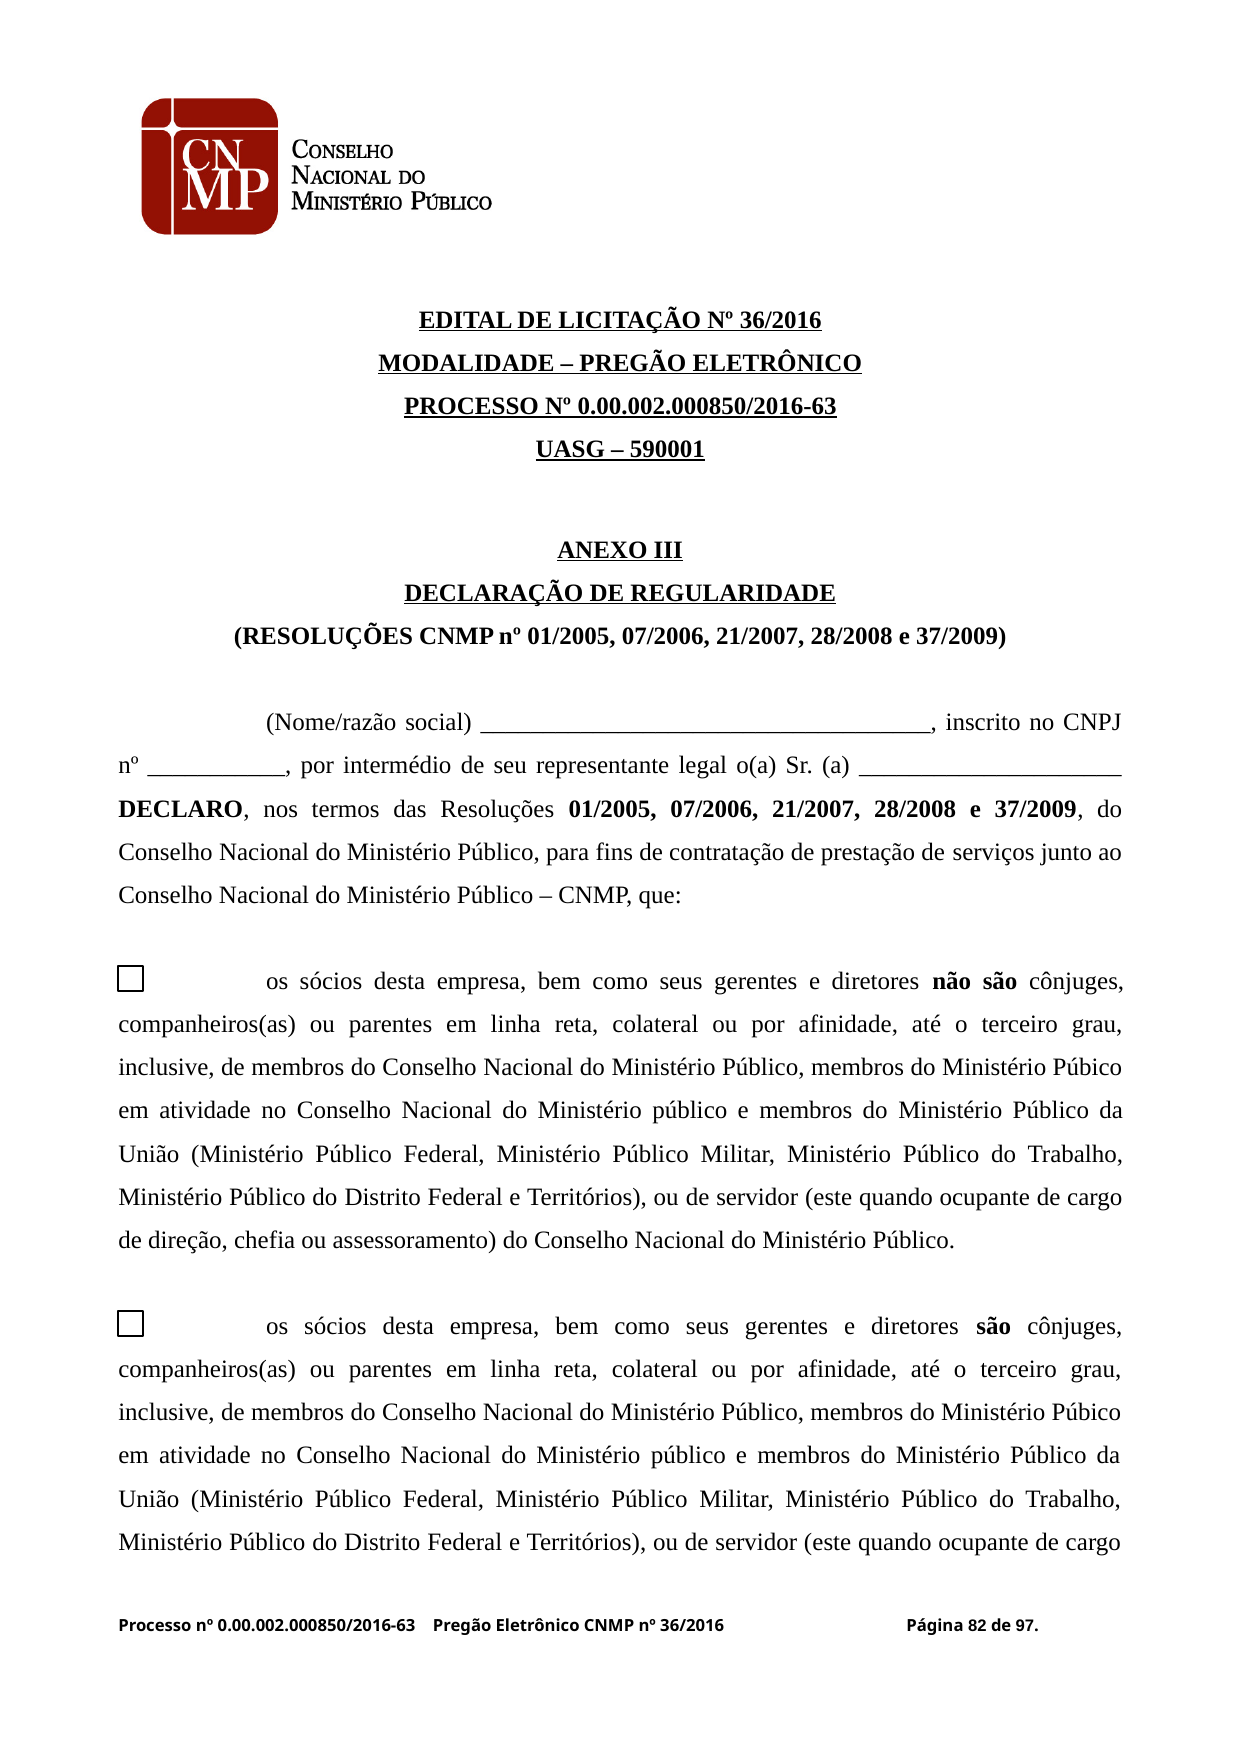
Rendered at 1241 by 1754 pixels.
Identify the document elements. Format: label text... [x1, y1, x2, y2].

text os sócios desta empresa, bem como seus gerentes e diretores são cônjuges, companheiros(as) ou parentes em linha reta, colateral ou por afinidade, até o terceiro grau, inclusive, de membros do Conselho Nacional do Ministério Público, membros do Ministério Púbico em atividade no Conselho Nacional do Ministério público e membros do Ministério Público da União (Ministério Público Federal, Ministério Público Militar, Ministério Público do Trabalho, Ministério Público do Distrito Federal e Territórios), ou de servidor (este quando ocupante de cargo [118, 1311, 1122, 1556]
text os sócios desta empresa, bem como seus gerentes e diretores não são cônjuges, companheiros(as) ou parentes em linha reta, colateral ou por afinidade, até o terceiro grau, inclusive, de membros do Conselho Nacional do Ministério Público, membros do Ministério Púbico em atividade no Conselho Nacional do Ministério público e membros do Ministério Público da União (Ministério Público Federal, Ministério Público Militar, Ministério Público do Trabalho, Ministério Público do Distrito Federal e Territórios), ou de servidor (este quando ocupante de cargo de direção, chefia ou assessoramento) do Conselho Nacional do Ministério Público. [118, 966, 1124, 1254]
text MODALIDADE – PREGÃO ELETRÔNICO [118, 348, 1122, 377]
text (Nome/razão social) ____________________________________, inscrito no CNPJ nº ___________, por intermédio de seu representante legal o(a) Sr. (a) _____________________ DECLARO, nos termos das Resoluções 01/2005, 07/2006, 21/2007, 28/2008 e 37/2009, do Conselho Nacional do Ministério Público, para fins de contratação de prestação de serviços junto ao Conselho Nacional do Ministério Público – CNMP, que: [118, 707, 1122, 909]
text ANEXO III [119, 535, 1121, 564]
text (RESOLUÇÕES CNMP nº 01/2005, 07/2006, 21/2007, 28/2008 e 37/2009) [118, 621, 1122, 650]
picture [118, 76, 507, 256]
text DECLARAÇÃO DE REGULARIDADE [118, 578, 1122, 607]
text EDITAL DE LICITAÇÃO Nº 36/2016 [118, 305, 1122, 334]
text PROCESSO Nº 0.00.002.000850/2016-63 [118, 391, 1122, 420]
text UASG – 590001 [118, 434, 1122, 463]
